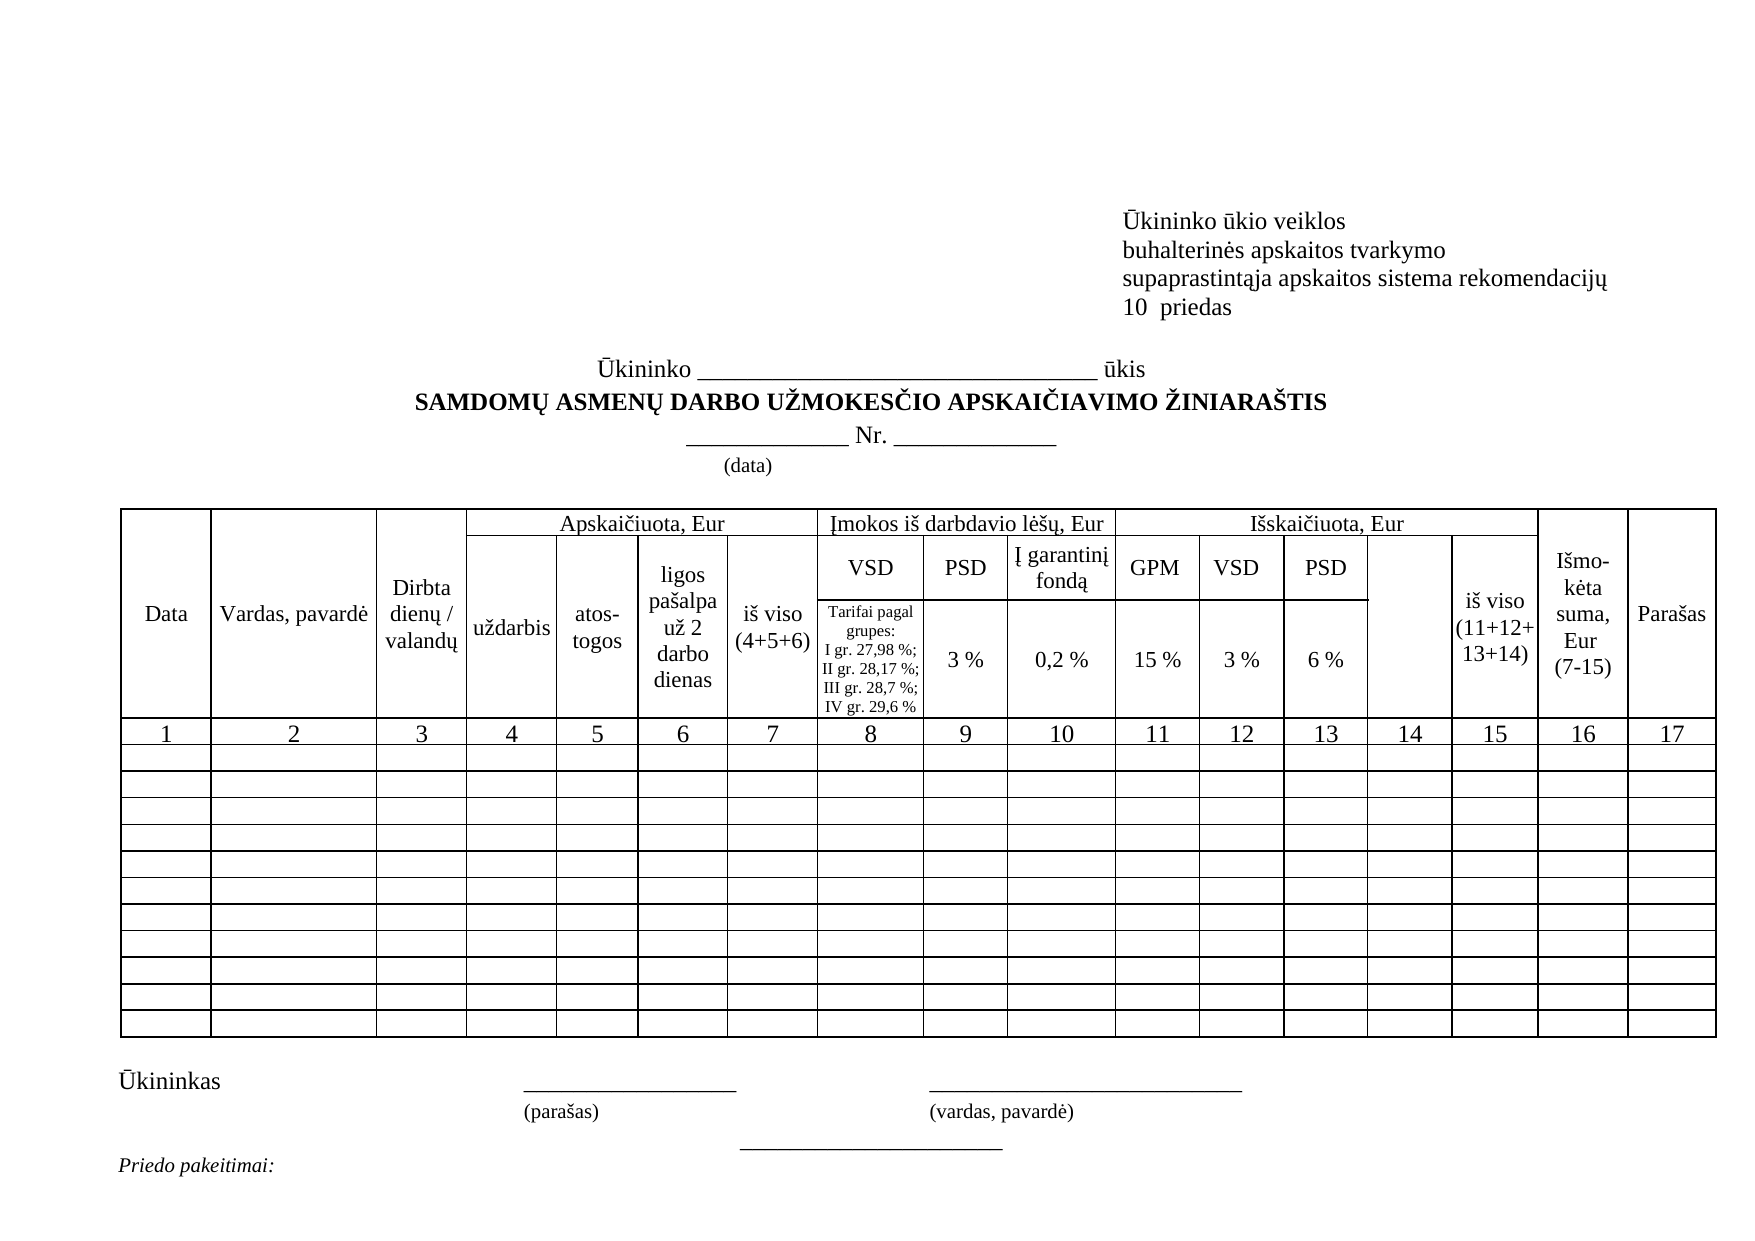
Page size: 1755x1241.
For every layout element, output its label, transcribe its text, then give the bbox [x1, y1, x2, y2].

table_cell iš viso (4+5+6) [728, 536, 817, 717]
table_cell VSD [1200, 536, 1283, 599]
table_cell [1200, 985, 1283, 1009]
table_cell [1285, 985, 1367, 1009]
table_cell [212, 852, 376, 877]
table_cell [1008, 931, 1115, 956]
table_cell [1453, 825, 1537, 850]
table_cell [1539, 985, 1627, 1009]
table_cell [377, 985, 466, 1009]
table_cell [212, 825, 376, 850]
table_cell [1116, 958, 1199, 983]
table_cell [377, 958, 466, 983]
table_cell 17 [1629, 719, 1715, 744]
table_cell 15 % [1116, 601, 1199, 717]
table_cell [1453, 958, 1537, 983]
table_cell [1285, 745, 1367, 770]
table_cell atos-togos [557, 536, 637, 717]
text (parašas) (vardas, pavardė) [388, 1095, 1624, 1124]
table_cell [467, 958, 556, 983]
table_cell [377, 852, 466, 877]
table_cell [122, 931, 210, 956]
table_cell [1200, 798, 1283, 823]
table_cell [377, 931, 466, 956]
table_cell [818, 852, 923, 877]
table_cell [467, 985, 556, 1009]
table_cell [818, 1011, 923, 1036]
table_cell ligos pašalpa už 2 darbo dienas [639, 536, 727, 717]
table_cell [1116, 852, 1199, 877]
table_cell [1539, 825, 1627, 850]
table_cell [1116, 772, 1199, 797]
table_cell [1629, 772, 1715, 797]
table_cell [1200, 852, 1283, 877]
table_cell iš viso (11+12+13+14) [1453, 536, 1537, 717]
table_cell [1368, 958, 1451, 983]
table_cell [1368, 745, 1451, 770]
table_cell [557, 852, 637, 877]
table_cell [1539, 931, 1627, 956]
table_cell [728, 1011, 817, 1036]
text _____________ Nr. _____________ [118, 420, 1624, 449]
table_cell [122, 772, 210, 797]
table_cell [1008, 878, 1115, 903]
table_cell GPM [1116, 536, 1199, 599]
table_cell [1368, 825, 1451, 850]
table_cell 11 [1116, 719, 1199, 744]
table_cell [639, 905, 727, 930]
table_header Data [122, 510, 210, 717]
table_cell [557, 985, 637, 1009]
table_cell 7 [728, 719, 817, 744]
table_cell 14 [1368, 719, 1451, 744]
text Ūkininko ūkio veiklos [620, 206, 1624, 235]
table_cell [212, 745, 376, 770]
text buhalterinės apskaitos tvarkymo [1122, 235, 1624, 263]
text Ūkininkas _________________ _________________________ [118, 1066, 1624, 1095]
table_cell [728, 878, 817, 903]
table_cell [818, 798, 923, 823]
table_cell [1368, 985, 1451, 1009]
table_cell PSD [1285, 536, 1367, 599]
table_cell [1539, 905, 1627, 930]
table_cell [377, 772, 466, 797]
table_cell [639, 852, 727, 877]
table_cell [818, 878, 923, 903]
table_cell [467, 931, 556, 956]
table_cell 6 [639, 719, 727, 744]
table_header Išmo-kėta suma, Eur (7-15) [1539, 510, 1627, 717]
table_cell [1453, 905, 1537, 930]
table_cell [1368, 852, 1451, 877]
table_cell [1285, 825, 1367, 850]
table_header Įmokos iš darbdavio lėšų, Eur [818, 510, 1115, 535]
table_header Vardas, pavardė [212, 510, 376, 717]
table_cell [728, 798, 817, 823]
table_cell [1539, 1011, 1627, 1036]
table_cell [728, 772, 817, 797]
table_cell [1008, 905, 1115, 930]
table_cell [1285, 878, 1367, 903]
table_cell [639, 931, 727, 956]
table_cell PSD [924, 536, 1007, 599]
table_cell [639, 878, 727, 903]
table_cell [122, 745, 210, 770]
table_cell 5 [557, 719, 637, 744]
table_cell [1629, 931, 1715, 956]
text (data) [723, 453, 1624, 477]
table_cell Į garantinį fondą [1008, 536, 1115, 599]
table_cell [1453, 931, 1537, 956]
table_cell [467, 772, 556, 797]
table_cell [639, 985, 727, 1009]
table_cell [377, 1011, 466, 1036]
table_cell [818, 825, 923, 850]
table_cell [1629, 798, 1715, 823]
table_cell [1116, 985, 1199, 1009]
table_cell [1285, 958, 1367, 983]
table_cell [1285, 1011, 1367, 1036]
table_cell [728, 745, 817, 770]
table_cell [1629, 905, 1715, 930]
table_cell [212, 958, 376, 983]
table_cell [557, 825, 637, 850]
table_cell [212, 931, 376, 956]
table_cell 9 [924, 719, 1007, 744]
table_cell [1008, 745, 1115, 770]
table_cell [1539, 745, 1627, 770]
table_cell [1629, 878, 1715, 903]
table_cell [1453, 1011, 1537, 1036]
text Priedo pakeitimai: [118, 1152, 1624, 1177]
table_cell [377, 905, 466, 930]
table_header Parašas [1629, 510, 1715, 717]
table_cell [212, 1011, 376, 1036]
table_cell [1368, 931, 1451, 956]
table_cell [1116, 825, 1199, 850]
table_cell 15 [1453, 719, 1537, 744]
table_cell [212, 772, 376, 797]
table_cell [377, 745, 466, 770]
table_cell [818, 985, 923, 1009]
table_cell [1453, 745, 1537, 770]
table_cell [557, 1011, 637, 1036]
table_cell 12 [1200, 719, 1283, 744]
table_cell [1629, 958, 1715, 983]
table_cell [212, 878, 376, 903]
table_cell [1008, 852, 1115, 877]
table_cell [212, 798, 376, 823]
table_cell [1285, 905, 1367, 930]
table_cell [557, 798, 637, 823]
table_cell 3 % [924, 601, 1007, 717]
table_cell [122, 878, 210, 903]
table_cell 8 [818, 719, 923, 744]
table_cell 0,2 % [1008, 601, 1115, 717]
table_cell [639, 772, 727, 797]
table_cell VSD [818, 536, 923, 599]
table_cell [924, 852, 1007, 877]
table_cell 16 [1539, 719, 1627, 744]
table_cell [1008, 798, 1115, 823]
table_cell [1285, 798, 1367, 823]
table_header Išskaičiuota, Eur [1116, 510, 1537, 535]
table_cell [1008, 1011, 1115, 1036]
table_cell [924, 931, 1007, 956]
table_cell [924, 798, 1007, 823]
table_cell [728, 958, 817, 983]
table_cell [728, 985, 817, 1009]
table_cell [1539, 878, 1627, 903]
table_cell [818, 931, 923, 956]
text _____________________ [118, 1124, 1624, 1152]
text Ūkininko ________________________________ ūkis [118, 354, 1624, 383]
table_cell [818, 745, 923, 770]
table_cell [122, 905, 210, 930]
table_cell [1200, 931, 1283, 956]
table_cell [467, 798, 556, 823]
table_cell [728, 905, 817, 930]
table_cell 3 [377, 719, 466, 744]
table_cell [1116, 745, 1199, 770]
text SAMDOMŲ ASMENŲ DARBO UŽMOKESČIO APSKAIČIAVIMO ŽINIARAŠTIS [118, 387, 1624, 416]
table_cell [467, 878, 556, 903]
table_cell [728, 931, 817, 956]
table_cell [924, 825, 1007, 850]
table_cell [212, 985, 376, 1009]
table_cell [924, 985, 1007, 1009]
table_cell [1008, 825, 1115, 850]
table_cell [728, 825, 817, 850]
table_cell [1116, 1011, 1199, 1036]
table_cell [122, 852, 210, 877]
table_cell [122, 1011, 210, 1036]
table_cell [1539, 772, 1627, 797]
table_cell [212, 905, 376, 930]
table_cell [1629, 745, 1715, 770]
table_cell [1200, 745, 1283, 770]
table_cell [818, 772, 923, 797]
table_cell [1629, 852, 1715, 877]
table_cell [924, 772, 1007, 797]
table_cell [1285, 931, 1367, 956]
text supaprastintąja apskaitos sistema rekomendacijų [1122, 263, 1624, 292]
table_cell [1368, 878, 1451, 903]
table_cell [557, 958, 637, 983]
table_cell [1008, 772, 1115, 797]
table_cell [467, 745, 556, 770]
table_cell [924, 878, 1007, 903]
table_cell [818, 958, 923, 983]
table_cell [467, 905, 556, 930]
table_cell [1008, 958, 1115, 983]
table_cell [1285, 852, 1367, 877]
table_cell [122, 798, 210, 823]
table_cell 10 [1008, 719, 1115, 744]
table_cell [557, 745, 637, 770]
table_cell [1453, 852, 1537, 877]
table_cell [1539, 958, 1627, 983]
table_cell [377, 798, 466, 823]
table_header Apskaičiuota, Eur [467, 510, 817, 535]
table_cell [924, 1011, 1007, 1036]
table_cell [1368, 798, 1451, 823]
table_cell [639, 958, 727, 983]
table_cell [1116, 931, 1199, 956]
table_cell [122, 985, 210, 1009]
table_cell [639, 825, 727, 850]
table_cell [1453, 985, 1537, 1009]
table_cell 1 [122, 719, 210, 744]
table_cell [557, 772, 637, 797]
table_cell [1629, 985, 1715, 1009]
table_cell 4 [467, 719, 556, 744]
table_cell [1368, 536, 1451, 717]
table_cell [1285, 772, 1367, 797]
table_cell [1200, 772, 1283, 797]
table_cell [122, 825, 210, 850]
table_cell 3 % [1200, 601, 1283, 717]
table_cell [1116, 905, 1199, 930]
table_cell [1200, 958, 1283, 983]
table_cell [1200, 878, 1283, 903]
table_cell [1368, 1011, 1451, 1036]
table_cell [1116, 878, 1199, 903]
table_cell [639, 798, 727, 823]
table_cell [924, 745, 1007, 770]
table_cell [1453, 798, 1537, 823]
table_cell Tarifai pagal grupes: I gr. 27,98 %; II gr. 28,17 %; III gr. 28,7 %; IV gr. 29,6 % [818, 601, 923, 717]
table_cell [1539, 798, 1627, 823]
table_cell [1200, 1011, 1283, 1036]
table_cell [1368, 905, 1451, 930]
table_cell [377, 825, 466, 850]
table_cell 13 [1285, 719, 1367, 744]
table_cell [467, 852, 556, 877]
table_cell [818, 905, 923, 930]
table_cell [1200, 905, 1283, 930]
table_cell [122, 958, 210, 983]
table_cell [1008, 985, 1115, 1009]
table_cell [557, 905, 637, 930]
table_cell [924, 958, 1007, 983]
table_cell [1453, 772, 1537, 797]
table_cell [1116, 798, 1199, 823]
table_cell [467, 1011, 556, 1036]
table_cell [639, 1011, 727, 1036]
table_cell 2 [212, 719, 376, 744]
table_header Dirbta dienų / valandų [377, 510, 466, 717]
table_cell [1629, 1011, 1715, 1036]
table_cell [639, 745, 727, 770]
table_cell [557, 931, 637, 956]
table_cell [1629, 825, 1715, 850]
text 10 priedas [1122, 292, 1624, 321]
table_cell [467, 825, 556, 850]
table_cell 6 % [1285, 601, 1367, 717]
table_cell [924, 905, 1007, 930]
table_cell [557, 878, 637, 903]
table_cell uždarbis [467, 536, 556, 717]
table_cell [377, 878, 466, 903]
table_cell [1539, 852, 1627, 877]
table_cell [1200, 825, 1283, 850]
table_cell [1368, 772, 1451, 797]
table_cell [728, 852, 817, 877]
table_cell [1453, 878, 1537, 903]
